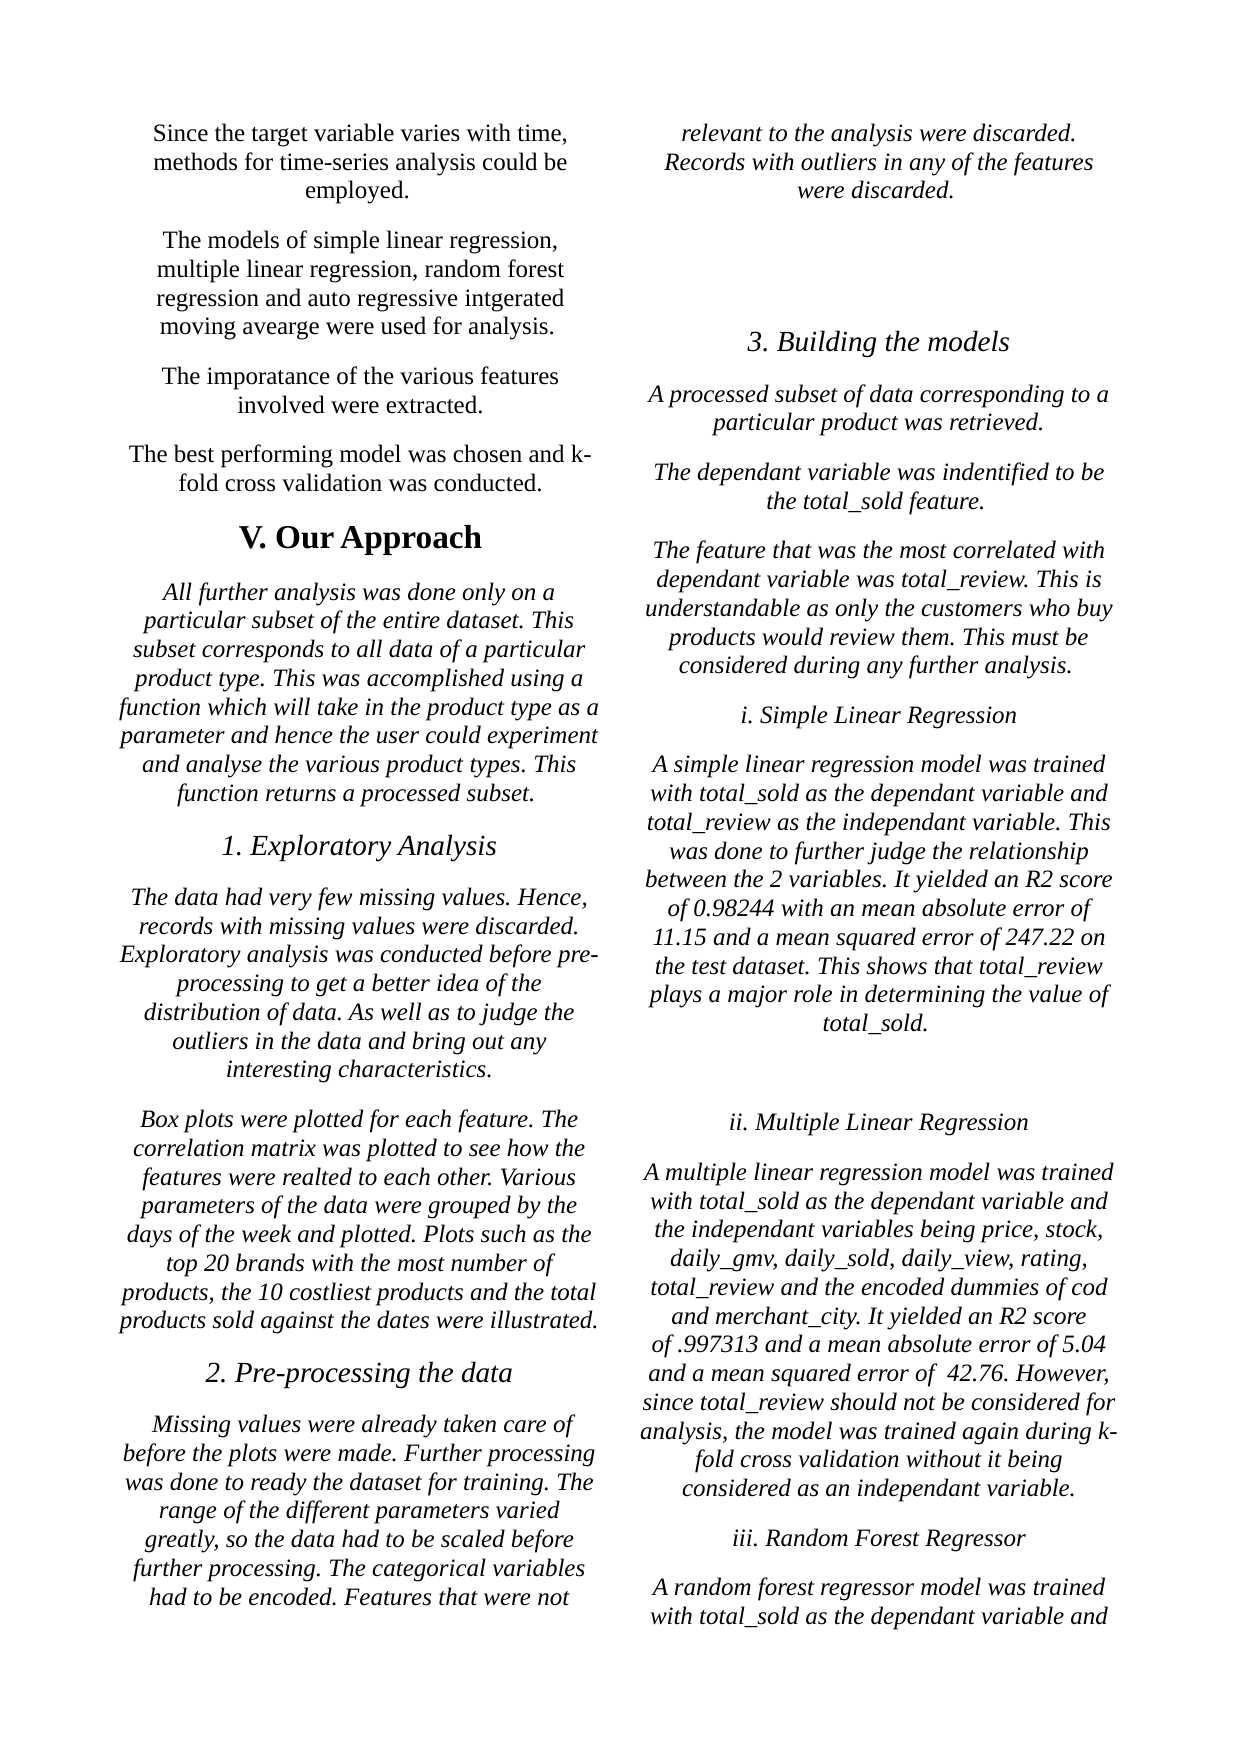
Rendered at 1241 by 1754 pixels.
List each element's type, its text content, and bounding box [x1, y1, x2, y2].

text The imporatance of the various features involved were extracted. [118, 361, 602, 418]
text The dependant variable was indentified to be the total_sold feature. [638, 457, 1122, 514]
text A random forest regressor model was trained with total_sold as the dependant variable and [638, 1572, 1122, 1630]
text Missing values were already taken care of before the plots were made. Further processing was done to ready the dataset for training. The range of the different parameters varied greatly, so the data had to be scaled before further processing. The categorical variables had to be encoded. Features that were not [118, 1409, 602, 1611]
text 1. Exploratory Analysis [118, 828, 602, 861]
text A processed subset of data corresponding to a particular product was retrieved. [638, 379, 1122, 436]
text ii. Multiple Linear Regression [638, 1107, 1122, 1136]
text relevant to the analysis were discarded. Records with outliers in any of the features were discarded. [638, 118, 1122, 204]
text V. Our Approach [118, 518, 602, 556]
text i. Simple Linear Regression [638, 700, 1122, 729]
text iii. Random Forest Regressor [638, 1523, 1122, 1552]
text The data had very few missing values. Hence, records with missing values were discarded. Exploratory analysis was conducted before pre-processing to get a better idea of the distribution of data. As well as to judge the outliers in the data and bring out any interesting characteristics. [118, 882, 602, 1083]
text Box plots were plotted for each feature. The correlation matrix was plotted to see how the features were realted to each other. Various parameters of the data were grouped by the days of the week and plotted. Plots such as the top 20 brands with the most number of products, the 10 costliest products and the total products sold against the dates were illustrated. [118, 1104, 602, 1334]
text 2. Pre-processing the data [118, 1355, 602, 1388]
text Since the target variable varies with time, methods for time-series analysis could be employed. [118, 118, 602, 204]
text 3. Building the models [638, 324, 1122, 358]
text The best performing model was chosen and k-fold cross validation was conducted. [118, 439, 602, 497]
text The models of simple linear regression, multiple linear regression, random forest regression and auto regressive intgerated moving avearge were used for analysis. [118, 225, 602, 340]
text A simple linear regression model was trained with total_sold as the dependant variable and total_review as the independant variable. This was done to further judge the relationship between the 2 variables. It yielded an R2 score of 0.98244 with an mean absolute error of 11.15 and a mean squared error of 247.22 on the test dataset. This shows that total_review plays a major role in determining the value of total_sold. [638, 749, 1122, 1037]
text The feature that was the most correlated with dependant variable was total_review. This is understandable as only the customers who buy products would review them. This must be considered during any further analysis. [638, 535, 1122, 679]
text A multiple linear regression model was trained with total_sold as the dependant variable and the independant variables being price, stock, daily_gmv, daily_sold, daily_view, rating, total_review and the encoded dummies of cod and merchant_city. It yielded an R2 score of .997313 and a mean absolute error of 5.04 and a mean squared error of 42.76. However, since total_review should not be considered for analysis, the model was trained again during k-fold cross validation without it being considered as an independant variable. [638, 1157, 1122, 1502]
text All further analysis was done only on a particular subset of the entire dataset. This subset corresponds to all data of a particular product type. This was accomplished using a function which will take in the product type as a parameter and hence the user could experiment and analyse the various product types. This function returns a processed subset. [118, 577, 602, 807]
